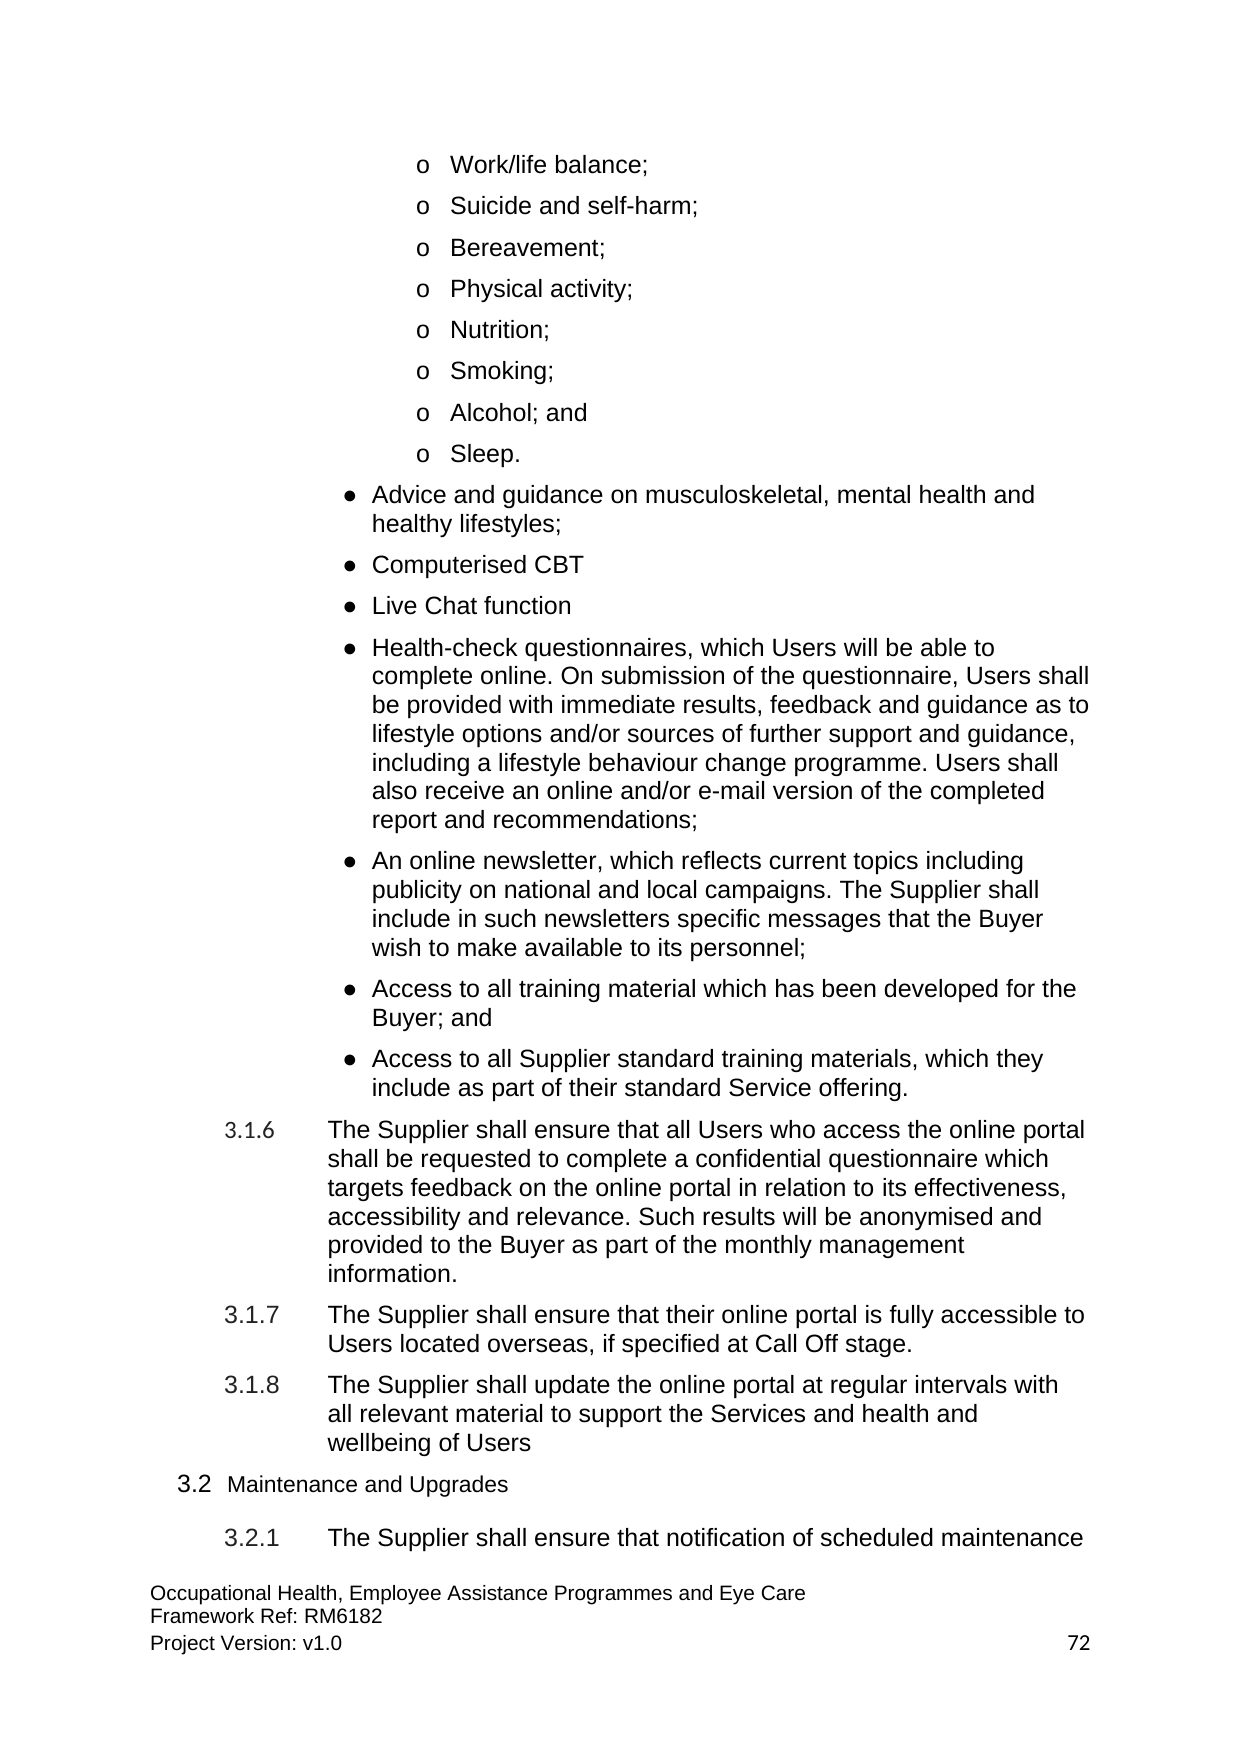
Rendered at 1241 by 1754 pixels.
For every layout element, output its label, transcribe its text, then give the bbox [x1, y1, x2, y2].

list Work/life balance; [225, 150, 1090, 179]
list Alcohol; and [225, 397, 1090, 426]
list Health-check questionnaires, which Users will be able to complete online. On submission of the questionnaire, Users shall be provided with immediate results, feedback and guidance as to lifestyle options and/or sources of further support and guidance, including a lifestyle behaviour change programme. Users shall also receive an online and/or e-mail version of the completed report and recommendations; [342, 632, 1090, 834]
list Nutrition; [225, 315, 1090, 344]
list The Supplier shall ensure that their online portal is fully accessible to Users located overseas, if specified at Call Off stage. [224, 1301, 1090, 1358]
list Physical activity; [225, 274, 1090, 302]
list Access to all Supplier standard training materials, which they include as part of their standard Service offering. [342, 1044, 1090, 1101]
list Advice and guidance on musculoskeletal, mental health and healthy lifestyles; [342, 480, 1090, 537]
list Computerised CBT [342, 550, 1090, 579]
list An online newsletter, which reflects current topics including publicity on national and local campaigns. The Supplier shall include in such newsletters specific messages that the Buyer wish to make available to its personnel; [342, 846, 1090, 961]
subtitle Maintenance and Upgrades [177, 1469, 1090, 1498]
list Access to all training material which has been developed for the Buyer; and [342, 974, 1090, 1031]
list Live Chat function [342, 591, 1090, 620]
list Smoking; [225, 356, 1090, 385]
list Suicide and self-harm; [225, 191, 1090, 220]
list Bereavement; [225, 232, 1090, 261]
list The Supplier shall update the online portal at regular intervals with all relevant material to support the Services and health and wellbeing of Users [224, 1371, 1090, 1457]
list The Supplier shall ensure that all Users who access the online portal shall be requested to complete a confidential questionnaire which targets feedback on the online portal in relation to its effectiveness, accessibility and relevance. Such results will be anonymised and provided to the Buyer as part of the monthly management information. [224, 1114, 1090, 1288]
list Sleep. [225, 439, 1090, 467]
list The Supplier shall ensure that notification of scheduled maintenance [224, 1523, 1090, 1552]
